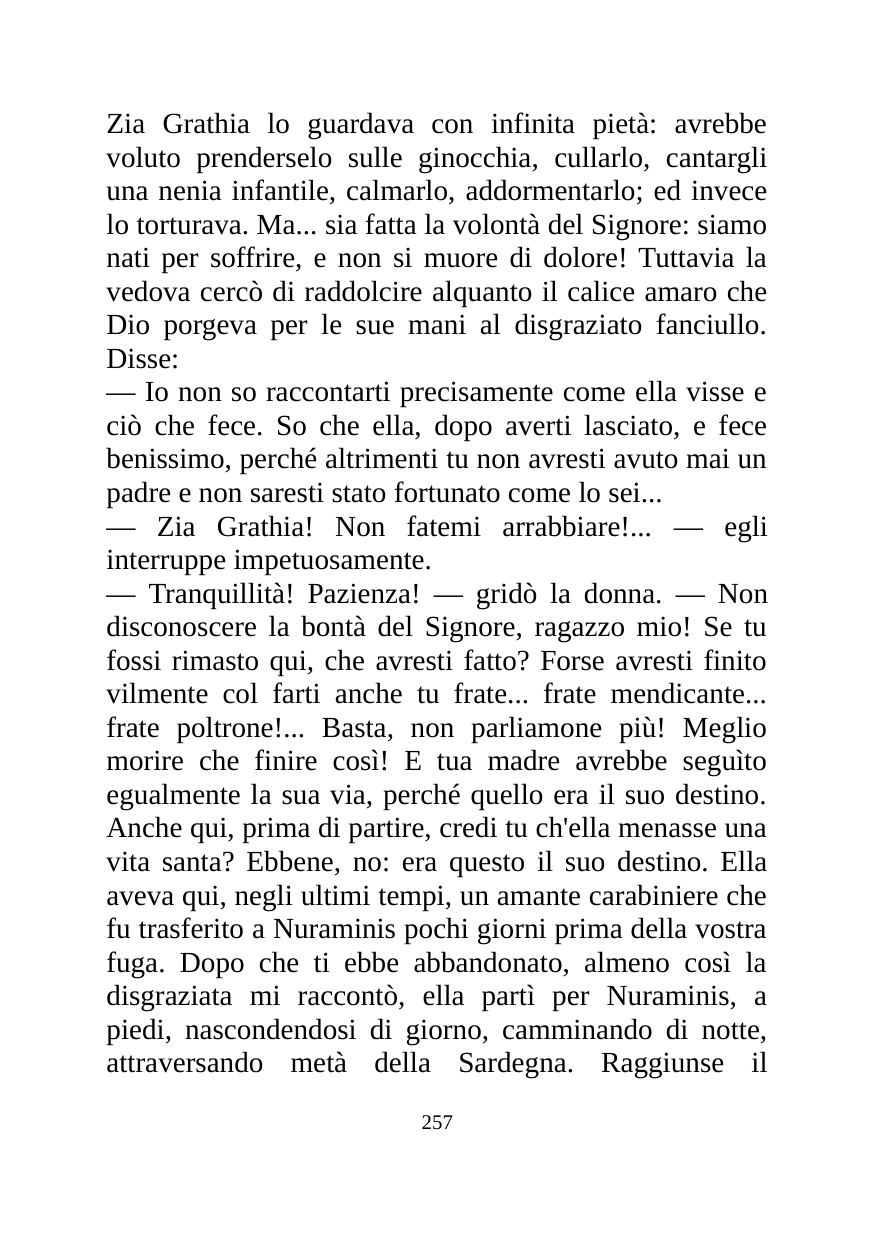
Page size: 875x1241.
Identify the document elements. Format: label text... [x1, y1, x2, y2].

text Zia Grathia lo guardava con infinita pietà: avrebbe voluto prenderselo sulle ginocchia, cullarlo, cantargli una nenia infantile, calmarlo, addormentarlo; ed invece lo torturava. Ma... sia fatta la volontà del Signore: siamo nati per soffrire, e non si muore di dolore! Tuttavia la vedova cercò di raddolcire alquanto il calice amaro che Dio porgeva per le sue mani al disgraziato fanciullo. Disse: [106, 106, 768, 374]
text — Io non so raccontarti precisamente come ella visse e ciò che fece. So che ella, dopo averti lasciato, e fece benissimo, perché altrimenti tu non avresti avuto mai un padre e non saresti stato fortunato come lo sei... [106, 374, 768, 509]
text — Tranquillità! Pazienza! — gridò la donna. — Non disconoscere la bontà del Signore, ragazzo mio! Se tu fossi rimasto qui, che avresti fatto? Forse avresti finito vilmente col farti anche tu frate... frate mendicante... frate poltrone!... Basta, non parliamone più! Meglio morire che finire così! E tua madre avrebbe seguìto egualmente la sua via, perché quello era il suo destino. Anche qui, prima di partire, credi tu ch'ella menasse una vita santa? Ebbene, no: era questo il suo destino. Ella aveva qui, negli ultimi tempi, un amante carabiniere che fu trasferito a Nuraminis pochi giorni prima della vostra fuga. Dopo che ti ebbe abbandonato, almeno così la disgraziata mi raccontò, ella partì per Nuraminis, a piedi, nascondendosi di giorno, camminando di notte, attraversando metà della Sardegna. Raggiunse il [106, 576, 768, 1079]
text — Zia Grathia! Non fatemi arrabbiare!... — egli interruppe impetuosamente. [106, 509, 768, 576]
